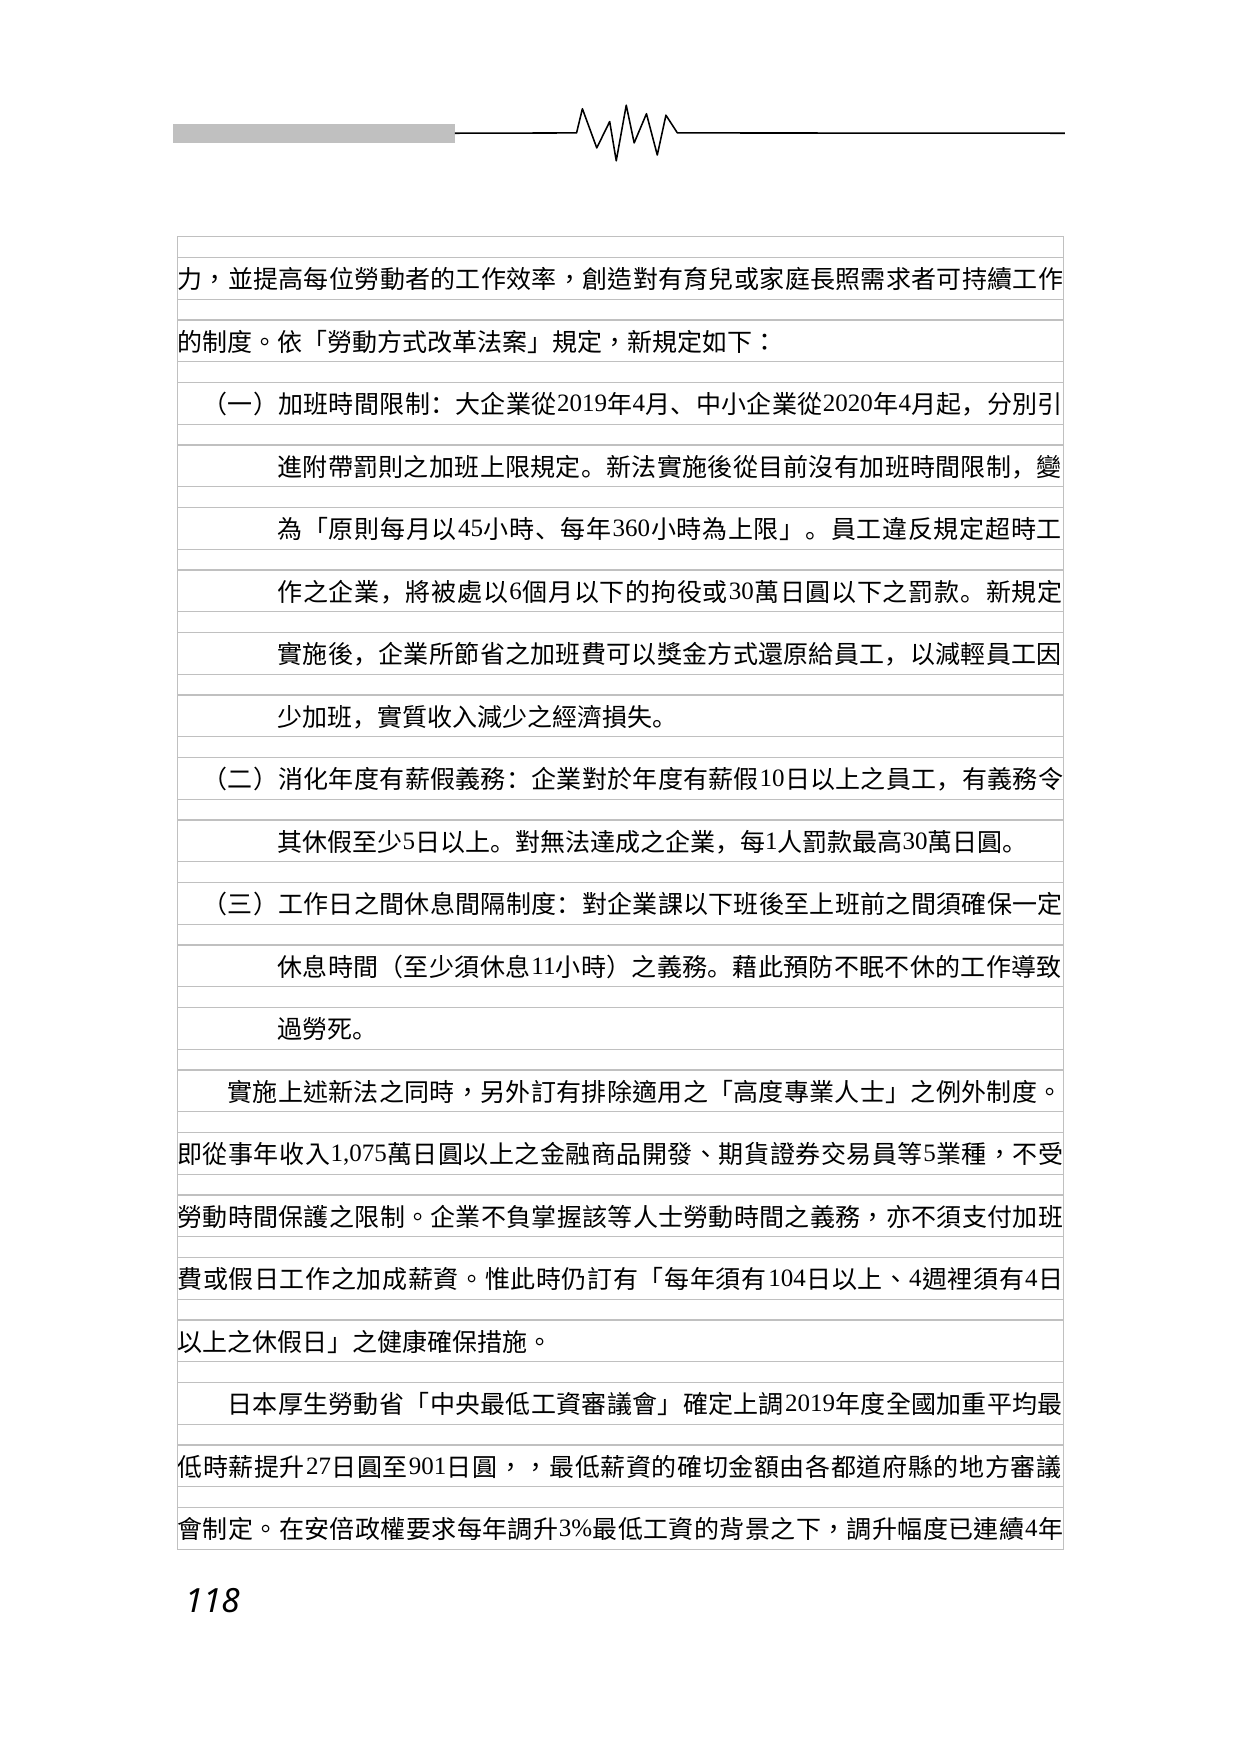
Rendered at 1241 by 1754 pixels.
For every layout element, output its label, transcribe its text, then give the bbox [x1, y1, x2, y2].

text 力，並提高每位勞動者的工作效率，創造對有育兒或家庭長照需求者可持續工作 [178, 258, 1063, 299]
text 日本厚生勞動省「中央最低工資審議會」確定上調2019年度全國加重平均最 [178, 1383, 1063, 1424]
text 其休假至少5日以上。對無法達成之企業，每1人罰款最高30萬日圓。 [202, 821, 1063, 861]
text 低時薪提升27日圓至901日圓，，最低薪資的確切金額由各都道府縣的地方審議 [178, 1446, 1063, 1486]
text [202, 862, 1063, 882]
text 的制度。依「勞動方式改革法案」規定，新規定如下： [178, 321, 1063, 361]
text [178, 237, 1063, 257]
text [178, 1487, 1063, 1507]
text [202, 925, 1063, 944]
text [202, 362, 1063, 382]
text 即從事年收入1,075萬日圓以上之金融商品開發、期貨證券交易員等5業種，不受 [178, 1133, 1063, 1174]
text [178, 1175, 1063, 1194]
text [202, 550, 1063, 569]
text 以上之休假日」之健康確保措施。 [178, 1321, 1063, 1361]
text 作之企業，將被處以6個月以下的拘役或30萬日圓以下之罰款。新規定 [202, 571, 1063, 611]
text 為「原則每月以45小時、每年360小時為上限」。員工違反規定超時工 [202, 508, 1063, 549]
text [178, 1300, 1063, 1319]
text 實施後，企業所節省之加班費可以獎金方式還原給員工，以減輕員工因 [202, 633, 1063, 674]
text [202, 987, 1063, 1007]
text [178, 1112, 1063, 1132]
text [178, 1362, 1063, 1382]
text 少加班，實質收入減少之經濟損失。 [202, 696, 1063, 736]
text 進附帶罰則之加班上限規定。新法實施後從目前沒有加班時間限制，變 [202, 446, 1063, 486]
text [178, 1237, 1063, 1257]
text 過勞死。 [202, 1008, 1063, 1049]
text 會制定。在安倍政權要求每年調升3%最低工資的背景之下，調升幅度已連續4年 [178, 1508, 1063, 1549]
text （二）消化年度有薪假義務：企業對於年度有薪假10日以上之員工，有義務令 [202, 758, 1063, 799]
text 勞動時間保護之限制。企業不負掌握該等人士勞動時間之義務，亦不須支付加班 [178, 1196, 1063, 1236]
text （一）加班時間限制：大企業從2019年4月、中小企業從2020年4月起，分別引 [202, 383, 1063, 424]
text [178, 1425, 1063, 1444]
text [202, 737, 1063, 757]
text [202, 487, 1063, 507]
text [178, 1050, 1063, 1069]
text [202, 612, 1063, 632]
text [178, 300, 1063, 319]
text 休息時間（至少須休息11小時）之義務。藉此預防不眠不休的工作導致 [202, 946, 1063, 986]
text 實施上述新法之同時，另外訂有排除適用之「高度專業人士」之例外制度。 [178, 1071, 1063, 1111]
text [202, 425, 1063, 444]
text 費或假日工作之加成薪資。惟此時仍訂有「每年須有104日以上、4週裡須有4日 [178, 1258, 1063, 1299]
text [202, 675, 1063, 694]
text （三）工作日之間休息間隔制度：對企業課以下班後至上班前之間須確保一定 [202, 883, 1063, 924]
text [202, 800, 1063, 819]
